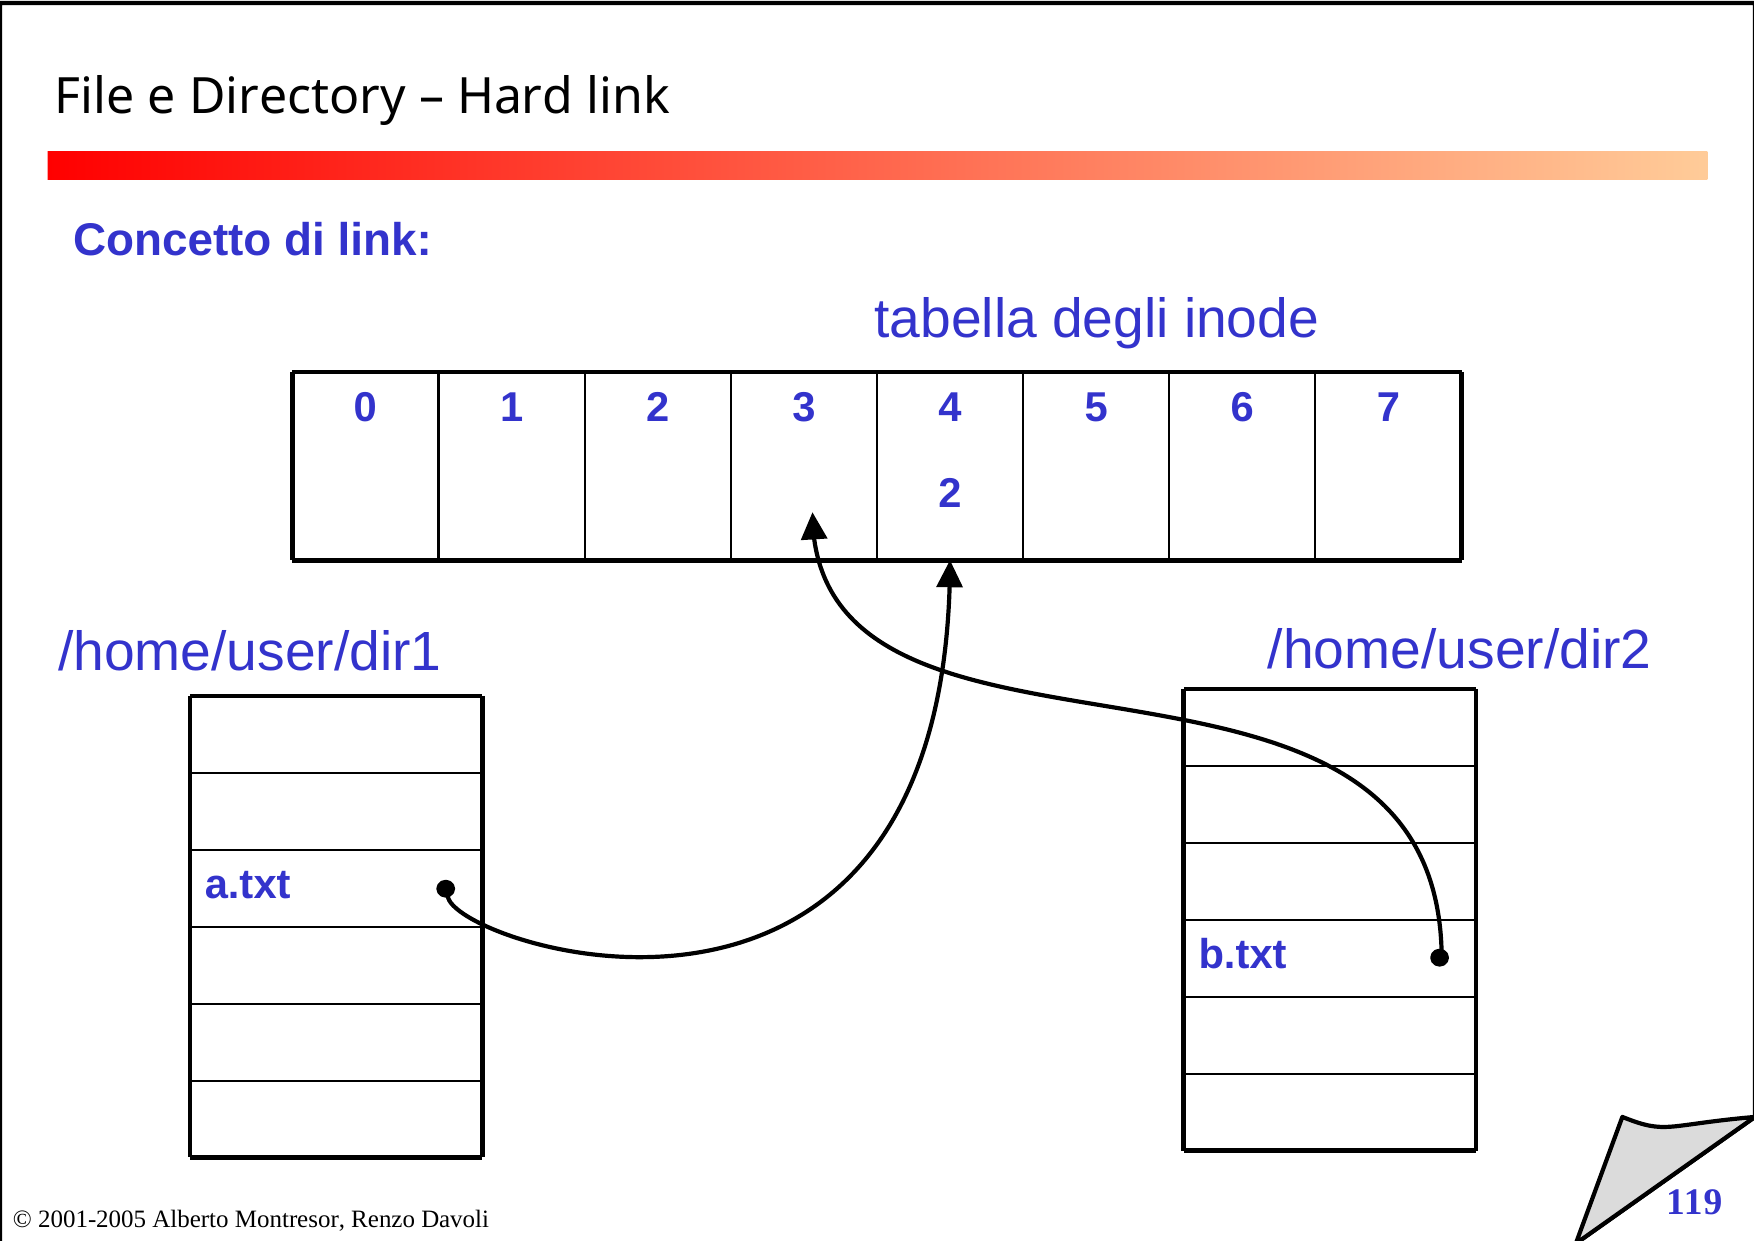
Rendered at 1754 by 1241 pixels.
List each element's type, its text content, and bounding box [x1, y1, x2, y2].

list Concetto di link: [58, 206, 1696, 290]
list 4 2 [878, 374, 1022, 558]
list 2 [586, 374, 730, 558]
text_box /home/user/dir2 [1238, 606, 1682, 689]
list b.txt [1186, 921, 1474, 996]
text_box /home/user/dir1 [29, 608, 472, 692]
list 3 [732, 374, 876, 558]
text_box [1432, 950, 1447, 965]
text_box [438, 881, 454, 896]
list 6 [1170, 374, 1314, 558]
title File e Directory – Hard link [40, 49, 1714, 144]
list 1 [440, 374, 584, 558]
text_box tabella degli inode [841, 275, 1353, 359]
list 5 [1024, 374, 1168, 558]
list a.txt [192, 851, 480, 926]
list 0 [295, 374, 437, 558]
list 7 [1316, 374, 1459, 558]
